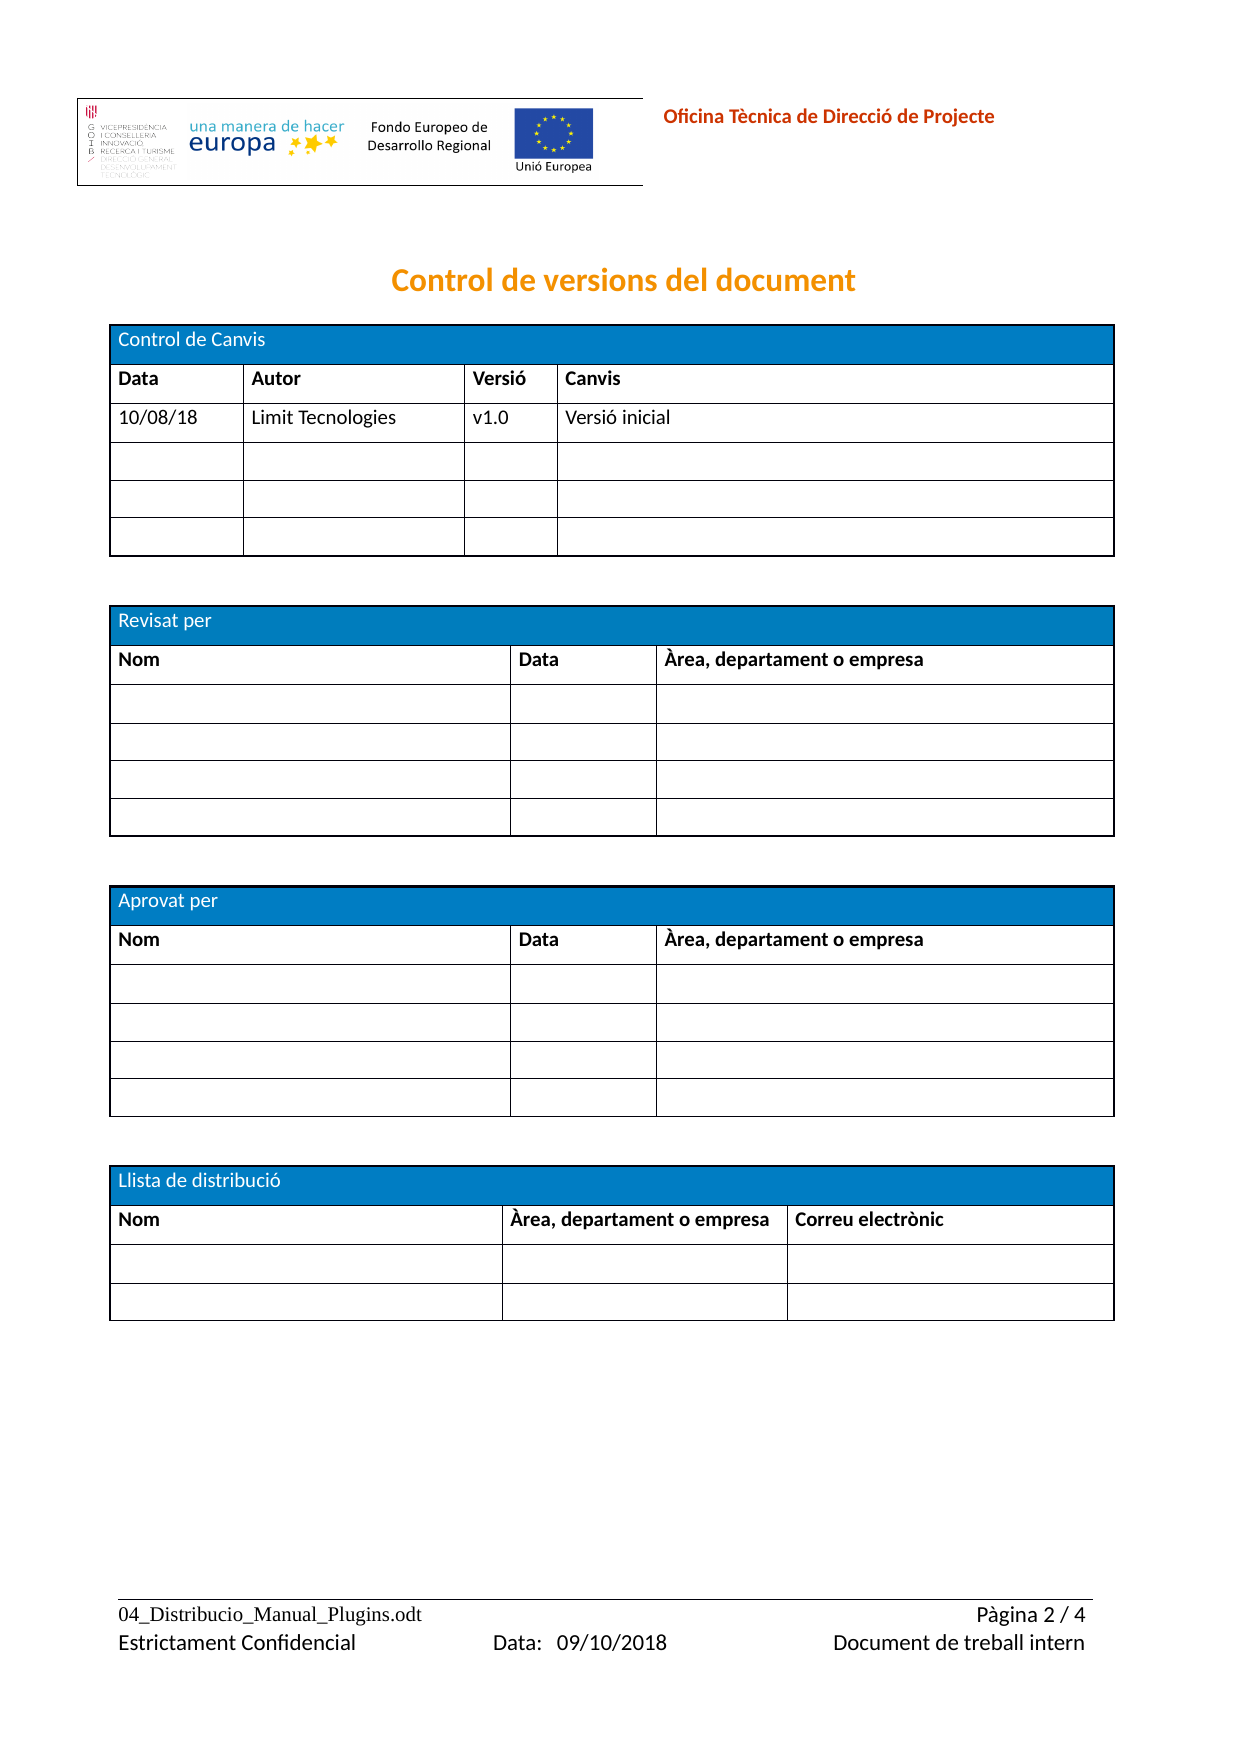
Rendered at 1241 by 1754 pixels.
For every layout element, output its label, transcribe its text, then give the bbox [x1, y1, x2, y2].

table_cell Data [511, 926, 656, 964]
table_cell [511, 965, 656, 1003]
table_cell Data [111, 365, 243, 403]
table_cell Àrea, departament o empresa [503, 1206, 787, 1244]
table_cell [111, 1042, 510, 1078]
table_header Control de Canvis [111, 326, 1113, 364]
table_header Revisat per [111, 607, 1113, 645]
table_cell [558, 443, 1113, 479]
table_cell [111, 443, 243, 479]
table_cell [111, 1079, 510, 1116]
table_cell [111, 761, 510, 798]
picture [82, 103, 181, 180]
picture [187, 103, 599, 180]
table_cell [511, 1079, 656, 1116]
table_cell [511, 761, 656, 798]
table_cell [111, 724, 510, 760]
table_cell [111, 1245, 502, 1283]
table_cell Data [511, 646, 656, 684]
table_cell Nom [111, 926, 510, 964]
table_header Aprovat per [111, 888, 1113, 925]
table_cell [657, 965, 1113, 1003]
table_cell [511, 799, 656, 835]
table_cell [511, 685, 656, 723]
table_cell Canvis [558, 365, 1113, 403]
table_cell [465, 481, 557, 517]
table_cell [558, 481, 1113, 517]
table_cell [244, 443, 464, 479]
table_cell Autor [244, 365, 464, 403]
subtitle Control de versions del document [118, 259, 1122, 300]
table_cell Àrea, departament o empresa [657, 646, 1113, 684]
table_cell [244, 518, 464, 554]
table_header Llista de distribució [111, 1167, 1113, 1205]
table_cell [788, 1245, 1113, 1283]
table_cell [244, 481, 464, 517]
table_cell [558, 518, 1113, 554]
table_cell [657, 799, 1113, 835]
table_cell Àrea, departament o empresa [657, 926, 1113, 964]
table_cell Limit Tecnologies [244, 404, 464, 442]
table_cell 08/10/18 [111, 404, 243, 442]
table_cell [503, 1245, 787, 1283]
table_cell [657, 1042, 1113, 1078]
table_cell Nom [111, 1206, 502, 1244]
table_cell [511, 724, 656, 760]
table_cell [111, 685, 510, 723]
table_cell [465, 443, 557, 479]
table_cell [657, 724, 1113, 760]
table_cell [657, 685, 1113, 723]
table_cell Nom [111, 646, 510, 684]
table_cell Versió [465, 365, 557, 403]
table_cell [657, 761, 1113, 798]
table_cell Correu electrònic [788, 1206, 1113, 1244]
table_cell [111, 799, 510, 835]
table_cell [511, 1004, 656, 1041]
table_cell [657, 1079, 1113, 1116]
table_cell Versió inicial [558, 404, 1113, 442]
table_cell [511, 1042, 656, 1078]
table_cell [111, 1284, 502, 1320]
table_cell [111, 518, 243, 554]
table_cell [465, 518, 557, 554]
table_cell [111, 965, 510, 1003]
table_cell [111, 1004, 510, 1041]
table_cell [657, 1004, 1113, 1041]
table_cell v1.0 [465, 404, 557, 442]
table_cell [503, 1284, 787, 1320]
table_cell [111, 481, 243, 517]
table_cell [788, 1284, 1113, 1320]
